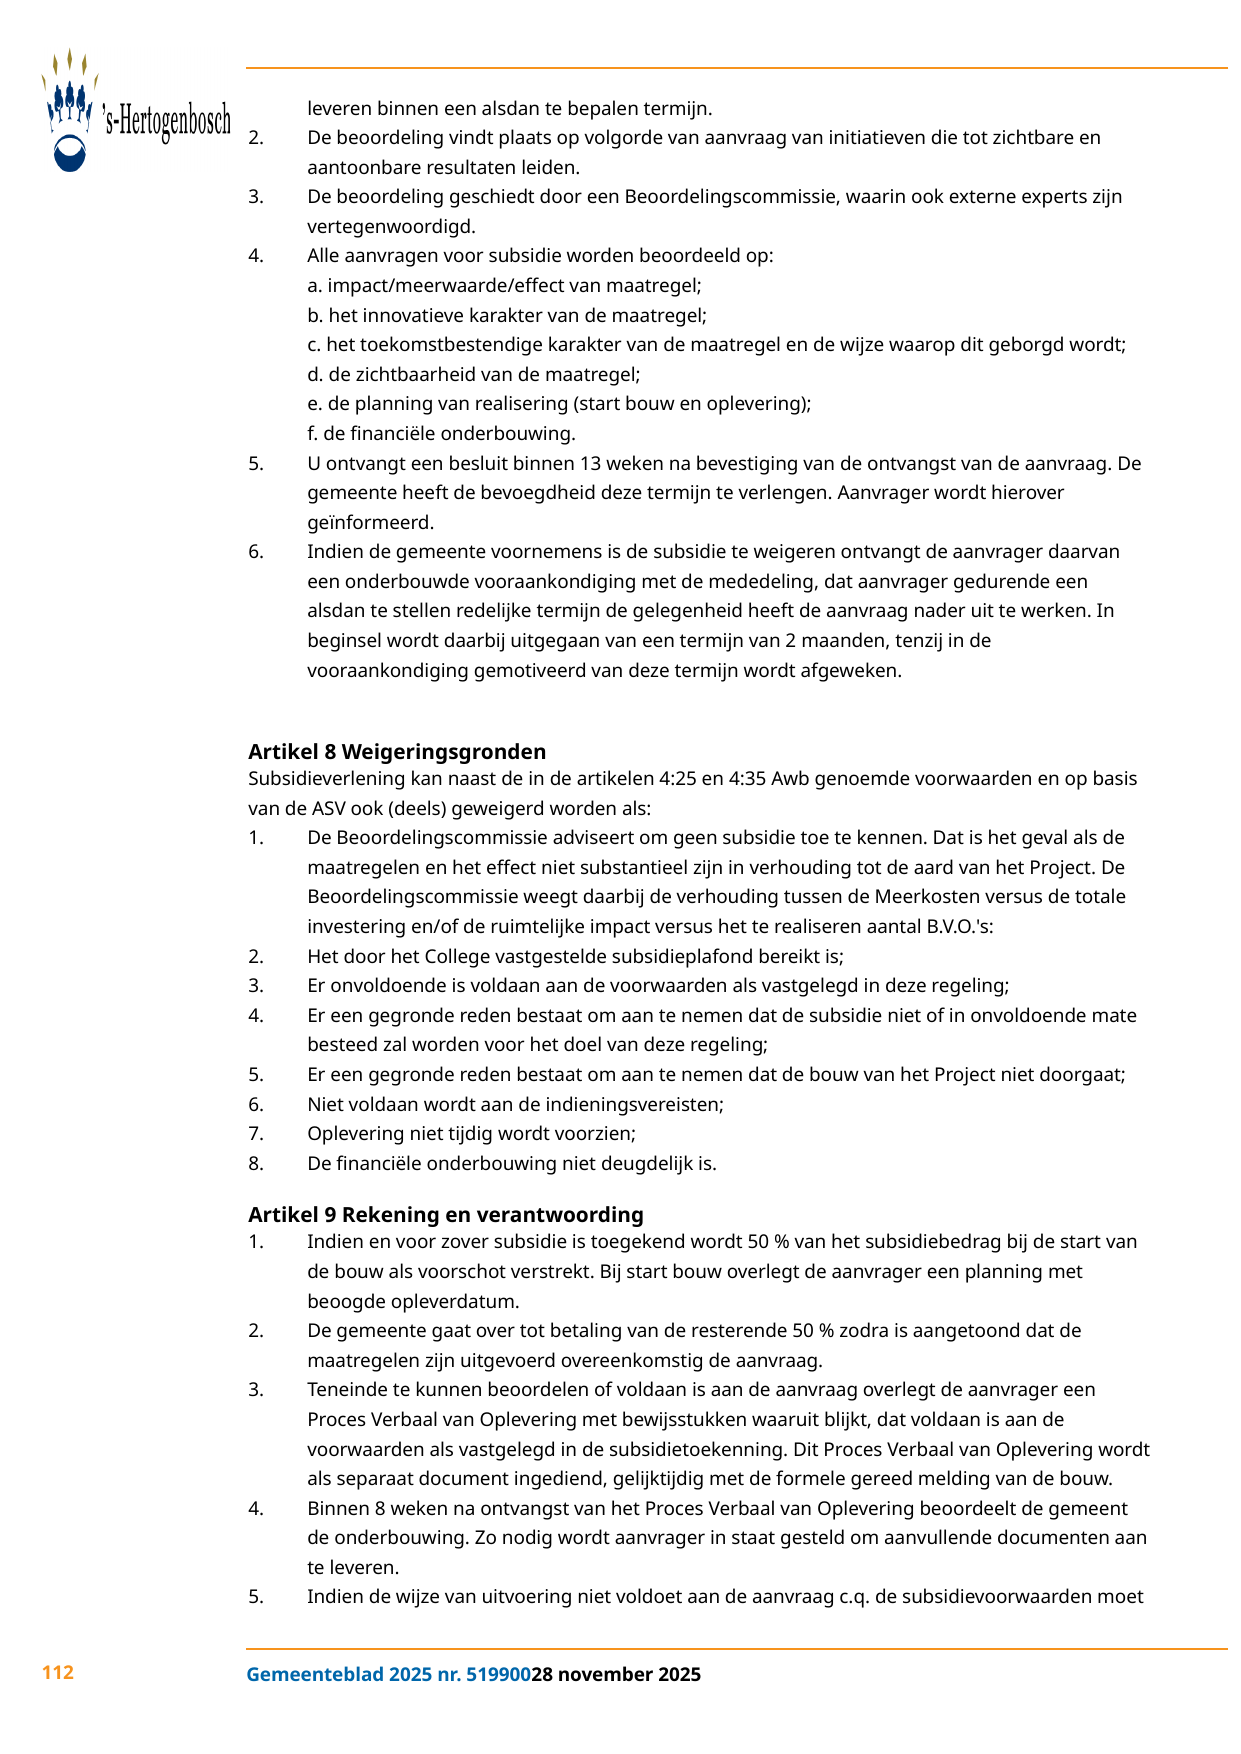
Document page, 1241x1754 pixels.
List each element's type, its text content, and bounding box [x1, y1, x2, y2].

list U ontvangt een besluit binnen 13 weken na bevestiging van de ontvangst van de aanvraag. De gemeente heeft de bevoegdheid deze termijn te verlengen. Aanvrager wordt hierover geïnformeerd. [248, 450, 1152, 535]
list c. het toekomstbestendige karakter van de maatregel en de wijze waarop dit geborgd wordt; [248, 331, 1152, 357]
list Er een gegronde reden bestaat om aan te nemen dat de bouw van het Project niet doorgaat; [248, 1061, 1152, 1087]
list d. de zichtbaarheid van de maatregel; [248, 361, 1152, 387]
list De beoordeling geschiedt door een Beoordelingscommissie, waarin ook externe experts zijn vertegenwoordigd. [248, 183, 1152, 239]
list f. de financiële onderbouwing. [248, 420, 1152, 446]
list De Beoordelingscommissie adviseert om geen subsidie toe te kennen. Dat is het geval als de maatregelen en het effect niet substantieel zijn in verhouding tot de aard van het Project. De Beoordelingscommissie weegt daarbij de verhouding tussen de Meerkosten versus de totale investering en/of de ruimtelijke impact versus het te realiseren aantal B.V.O.'s: [248, 824, 1152, 939]
list e. de planning van realisering (start bouw en oplevering); [248, 391, 1152, 416]
list Alle aanvragen voor subsidie worden beoordeeld op: [248, 243, 1152, 268]
list a. impact/meerwaarde/effect van maatregel; [248, 272, 1152, 298]
list Indien de wijze van uitvoering niet voldoet aan de aanvraag c.q. de subsidievoorwaarden moet [248, 1584, 1152, 1609]
list Niet voldaan wordt aan de indieningsvereisten; [248, 1091, 1152, 1116]
list b. het innovatieve karakter van de maatregel; [248, 302, 1152, 328]
picture [41, 47, 231, 172]
list Indien en voor zover subsidie is toegekend wordt 50 % van het subsidiebedrag bij de start van de bouw als voorschot verstrekt. Bij start bouw overlegt de aanvrager een planning met beoogde opleverdatum. [248, 1229, 1152, 1314]
list leveren binnen een alsdan te bepalen termijn. [248, 95, 1152, 121]
list Teneinde te kunnen beoordelen of voldaan is aan de aanvraag overlegt de aanvrager een Proces Verbaal van Oplevering met bewijsstukken waaruit blijkt, dat voldaan is aan de voorwaarden als vastgelegd in de subsidietoekenning. Dit Proces Verbaal van Oplevering wordt als separaat document ingediend, gelijktijdig met de formele gereed melding van de bouw. [248, 1377, 1152, 1491]
text Artikel 9 Rekening en verantwoording [248, 1200, 1152, 1229]
list Binnen 8 weken na ontvangst van het Proces Verbaal van Oplevering beoordeelt de gemeent de onderbouwing. Zo nodig wordt aanvrager in staat gesteld om aanvullende documenten aan te leveren. [248, 1495, 1152, 1580]
text Artikel 8 Weigeringsgronden [248, 737, 1152, 765]
list Het door het College vastgestelde subsidieplafond bereikt is; [248, 943, 1152, 968]
list Indien de gemeente voornemens is de subsidie te weigeren ontvangt de aanvrager daarvan een onderbouwde vooraankondiging met de mededeling, dat aanvrager gedurende een alsdan te stellen redelijke termijn de gelegenheid heeft de aanvraag nader uit te werken. In beginsel wordt daarbij uitgegaan van een termijn van 2 maanden, tenzij in de vooraankondiging gemotiveerd van deze termijn wordt afgeweken. [248, 538, 1152, 683]
list Er een gegronde reden bestaat om aan te nemen dat de subsidie niet of in onvoldoende mate besteed zal worden voor het doel van deze regeling; [248, 1002, 1152, 1057]
list De financiële onderbouwing niet deugdelijk is. [248, 1150, 1152, 1176]
list Er onvoldoende is voldaan aan de voorwaarden als vastgelegd in deze regeling; [248, 972, 1152, 998]
list De beoordeling vindt plaats op volgorde van aanvraag van initiatieven die tot zichtbare en aantoonbare resultaten leiden. [248, 124, 1152, 180]
list Oplevering niet tijdig wordt voorzien; [248, 1120, 1152, 1146]
text Subsidieverlening kan naast de in de artikelen 4:25 en 4:35 Awb genoemde voorwaarden en op basis van de ASV ook (deels) geweigerd worden als: [248, 765, 1152, 821]
list De gemeente gaat over tot betaling van de resterende 50 % zodra is aangetoond dat de maatregelen zijn uitgevoerd overeenkomstig de aanvraag. [248, 1317, 1152, 1373]
